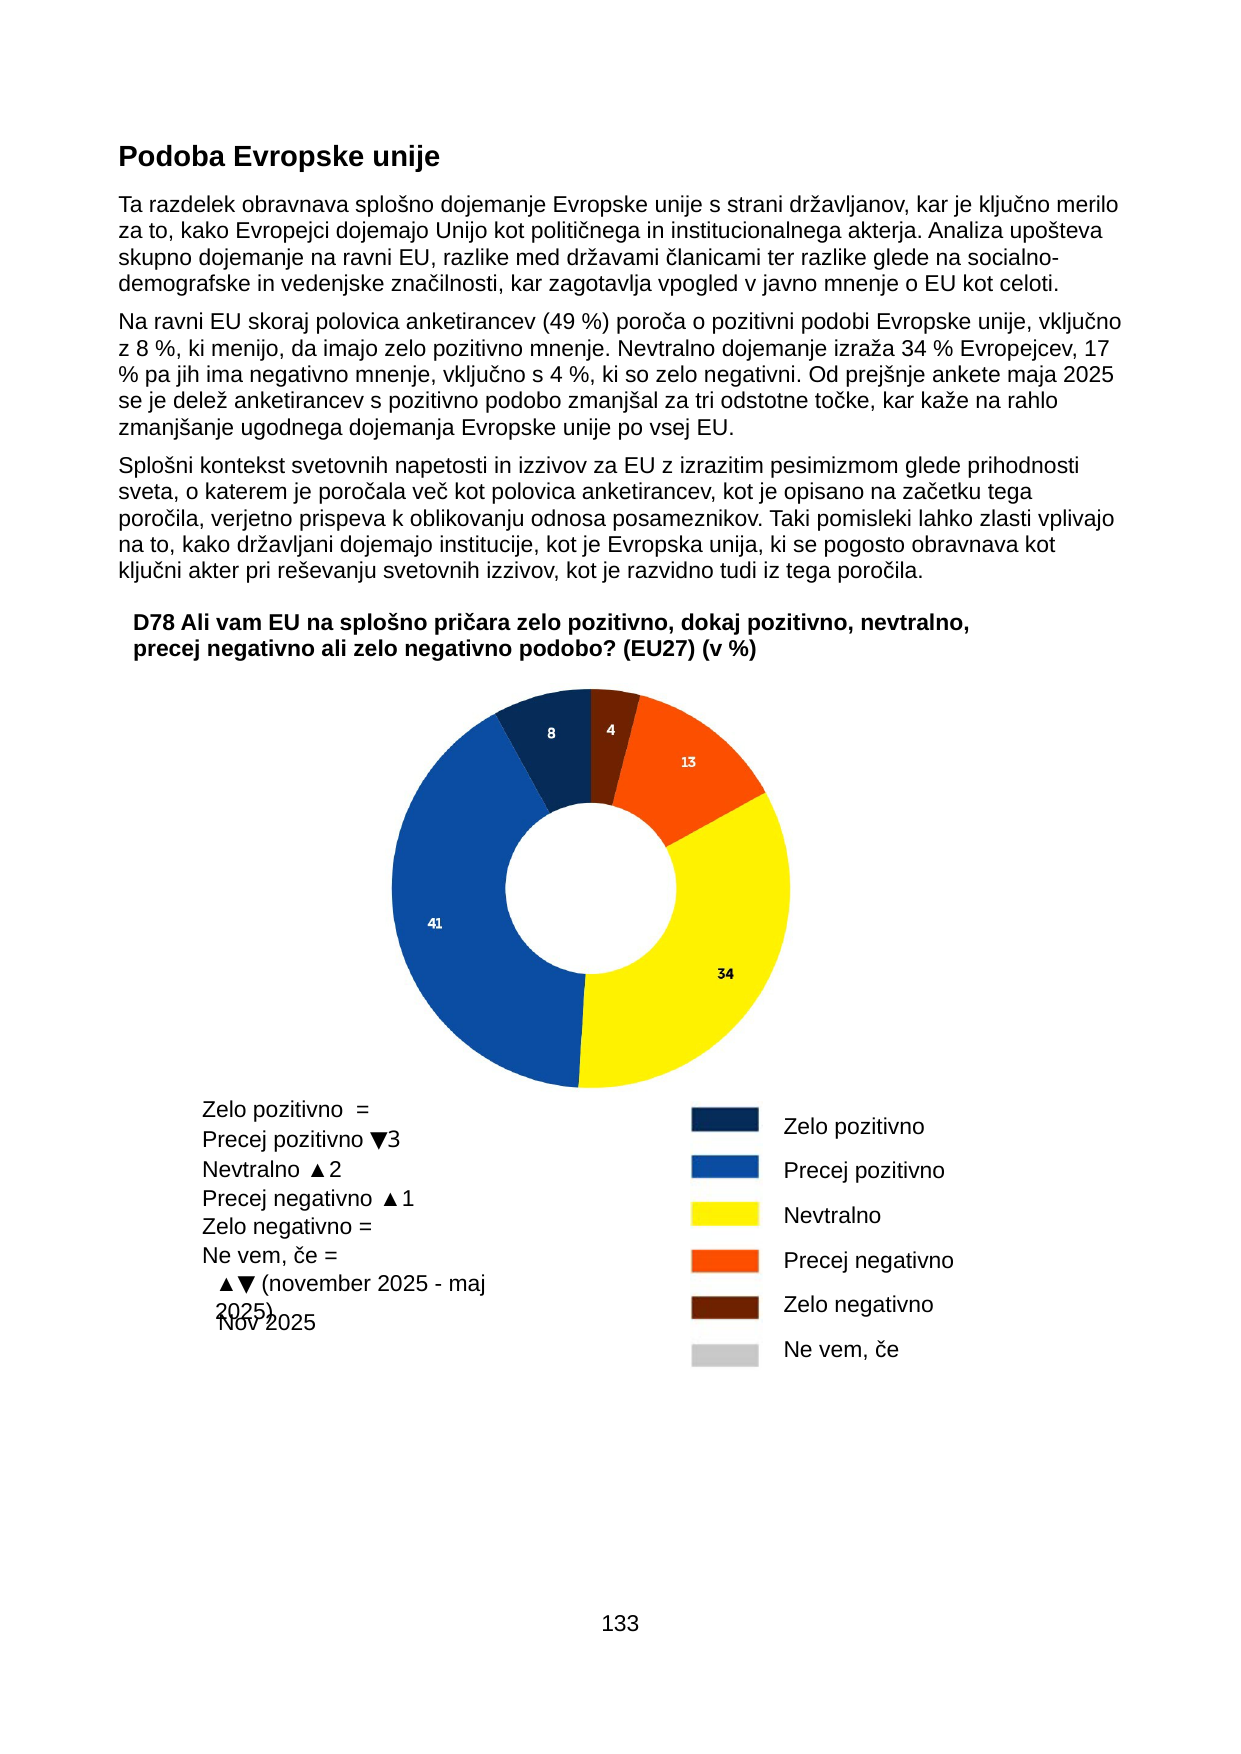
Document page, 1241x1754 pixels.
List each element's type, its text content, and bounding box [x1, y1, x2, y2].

subtitle Podoba Evropske unije [118, 139, 1122, 172]
text Na ravni EU skoraj polovica anketirancev (49 %) poroča o pozitivni podobi Evropske unije, vključno z 8 %, ki menijo, da imajo zelo pozitivno mnenje. Nevtralno dojemanje izraža 34 % Evropejcev, 17 % pa jih ima negativno mnenje, vključno s 4 %, ki so zelo negativni. Od prejšnje ankete maja 2025 se je delež anketirancev s pozitivno podobo zmanjšal za tri odstotne točke, kar kaže na rahlo zmanjšanje ugodnega dojemanja Evropske unije po vsej EU. [118, 308, 1122, 440]
text Ta razdelek obravnava splošno dojemanje Evropske unije s strani državljanov, kar je ključno merilo za to, kako Evropejci dojemajo Unijo kot političnega in institucionalnega akterja. Analiza upošteva skupno dojemanje na ravni EU, razlike med državami članicami ter razlike glede na socialno-demografske in vedenjske značilnosti, kar zagotavlja vpogled v javno mnenje o EU kot celoti. [118, 191, 1122, 296]
picture [375, 683, 808, 1371]
text Splošni kontekst svetovnih napetosti in izzivov za EU z izrazitim pesimizmom glede prihodnosti sveta, o katerem je poročala več kot polovica anketirancev, kot je opisano na začetku tega poročila, verjetno prispeva k oblikovanju odnosa posameznikov. Taki pomisleki lahko zlasti vplivajo na to, kako državljani dojemajo institucije, kot je Evropska unija, ki se pogosto obravnava kot ključni akter pri reševanju svetovnih izzivov, kot je razvidno tudi iz tega poročila. [118, 452, 1122, 584]
